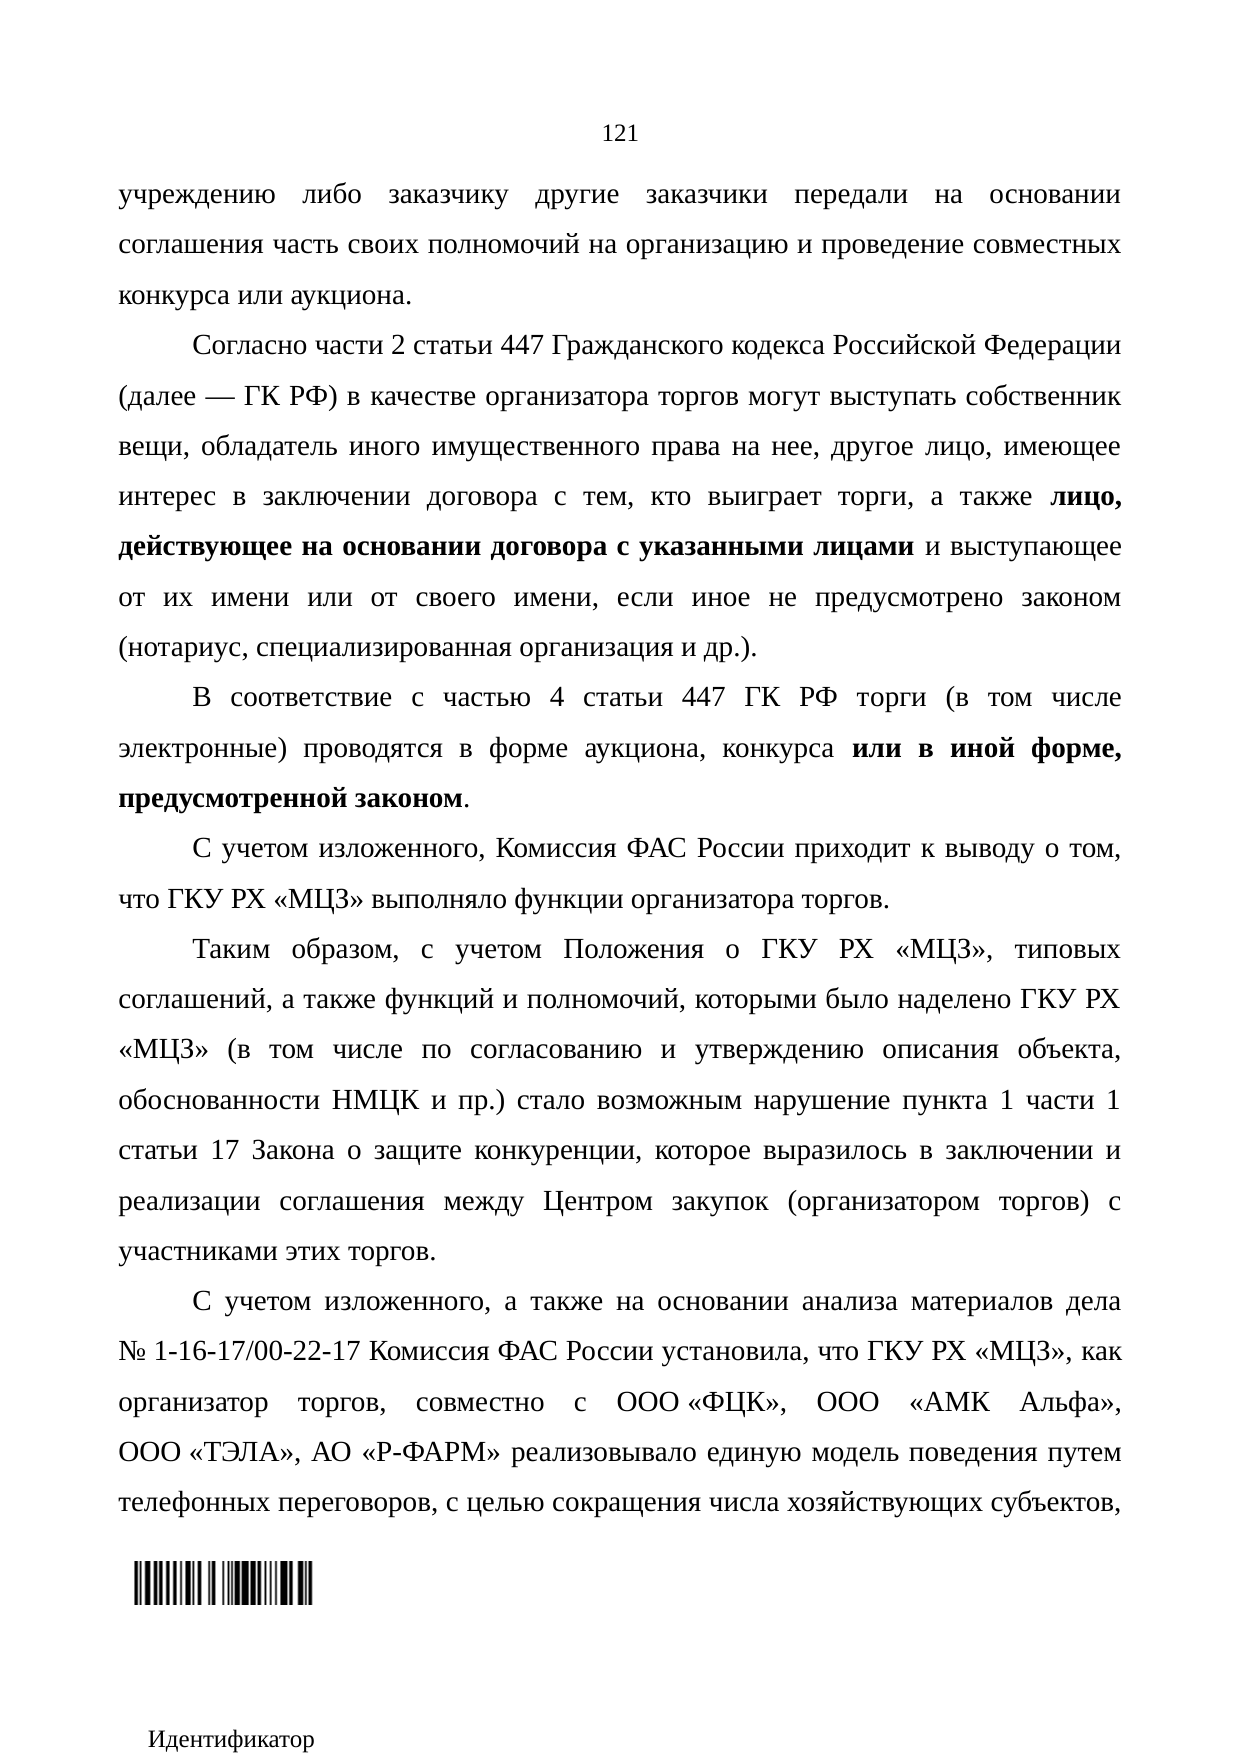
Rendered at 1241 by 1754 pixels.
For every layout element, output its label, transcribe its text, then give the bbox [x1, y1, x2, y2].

text С учетом изложенного, Комиссия ФАС России приходит к выводу о том, что ГКУ РХ «МЦЗ» выполняло функции организатора торгов. [118, 830, 1122, 914]
text учреждению либо заказчику другие заказчики передали на основании соглашения часть своих полномочий на организацию и проведение совместных конкурса или аукциона. [118, 176, 1122, 311]
text Согласно части 2 статьи 447 Гражданского кодекса Российской Федерации (далее — ГК РФ) в качестве организатора торгов могут выступать собственник вещи, обладатель иного имущественного права на нее, другое лицо, имеющее интерес в заключении договора с тем, кто выиграет торги, а также лицо, действующее на основании договора с указанными лицами и выступающее от их имени или от своего имени, если иное не предусмотрено законом (нотариус, специализированная организация и др.). [118, 327, 1122, 663]
text В соответствие с частью 4 статьи 447 ГК РФ торги (в том числе электронные) проводятся в форме аукциона, конкурса или в иной форме, предусмотренной законом. [118, 679, 1122, 814]
text С учетом изложенного, а также на основании анализа материалов дела № 1-16-17/00-22-17 Комиссия ФАС России установила, что ГКУ РХ «МЦЗ», как организатор торгов, совместно с ООО «ФЦК», ООО «АМК Альфа», ООО «ТЭЛА», АО «Р-ФАРМ» реализовывало единую модель поведения путем телефонных переговоров, с целью сокращения числа хозяйствующих субъектов, [118, 1283, 1122, 1518]
text Таким образом, с учетом Положения о ГКУ РХ «МЦЗ», типовых соглашений, а также функций и полномочий, которыми было наделено ГКУ РХ «МЦЗ» (в том числе по согласованию и утверждению описания объекта, обоснованности НМЦК и пр.) стало возможным нарушение пункта 1 части 1 статьи 17 Закона о защите конкуренции, которое выразилось в заключении и реализации соглашения между Центром закупок (организатором торгов) с участниками этих торгов. [118, 931, 1122, 1266]
picture [119, 1561, 329, 1605]
